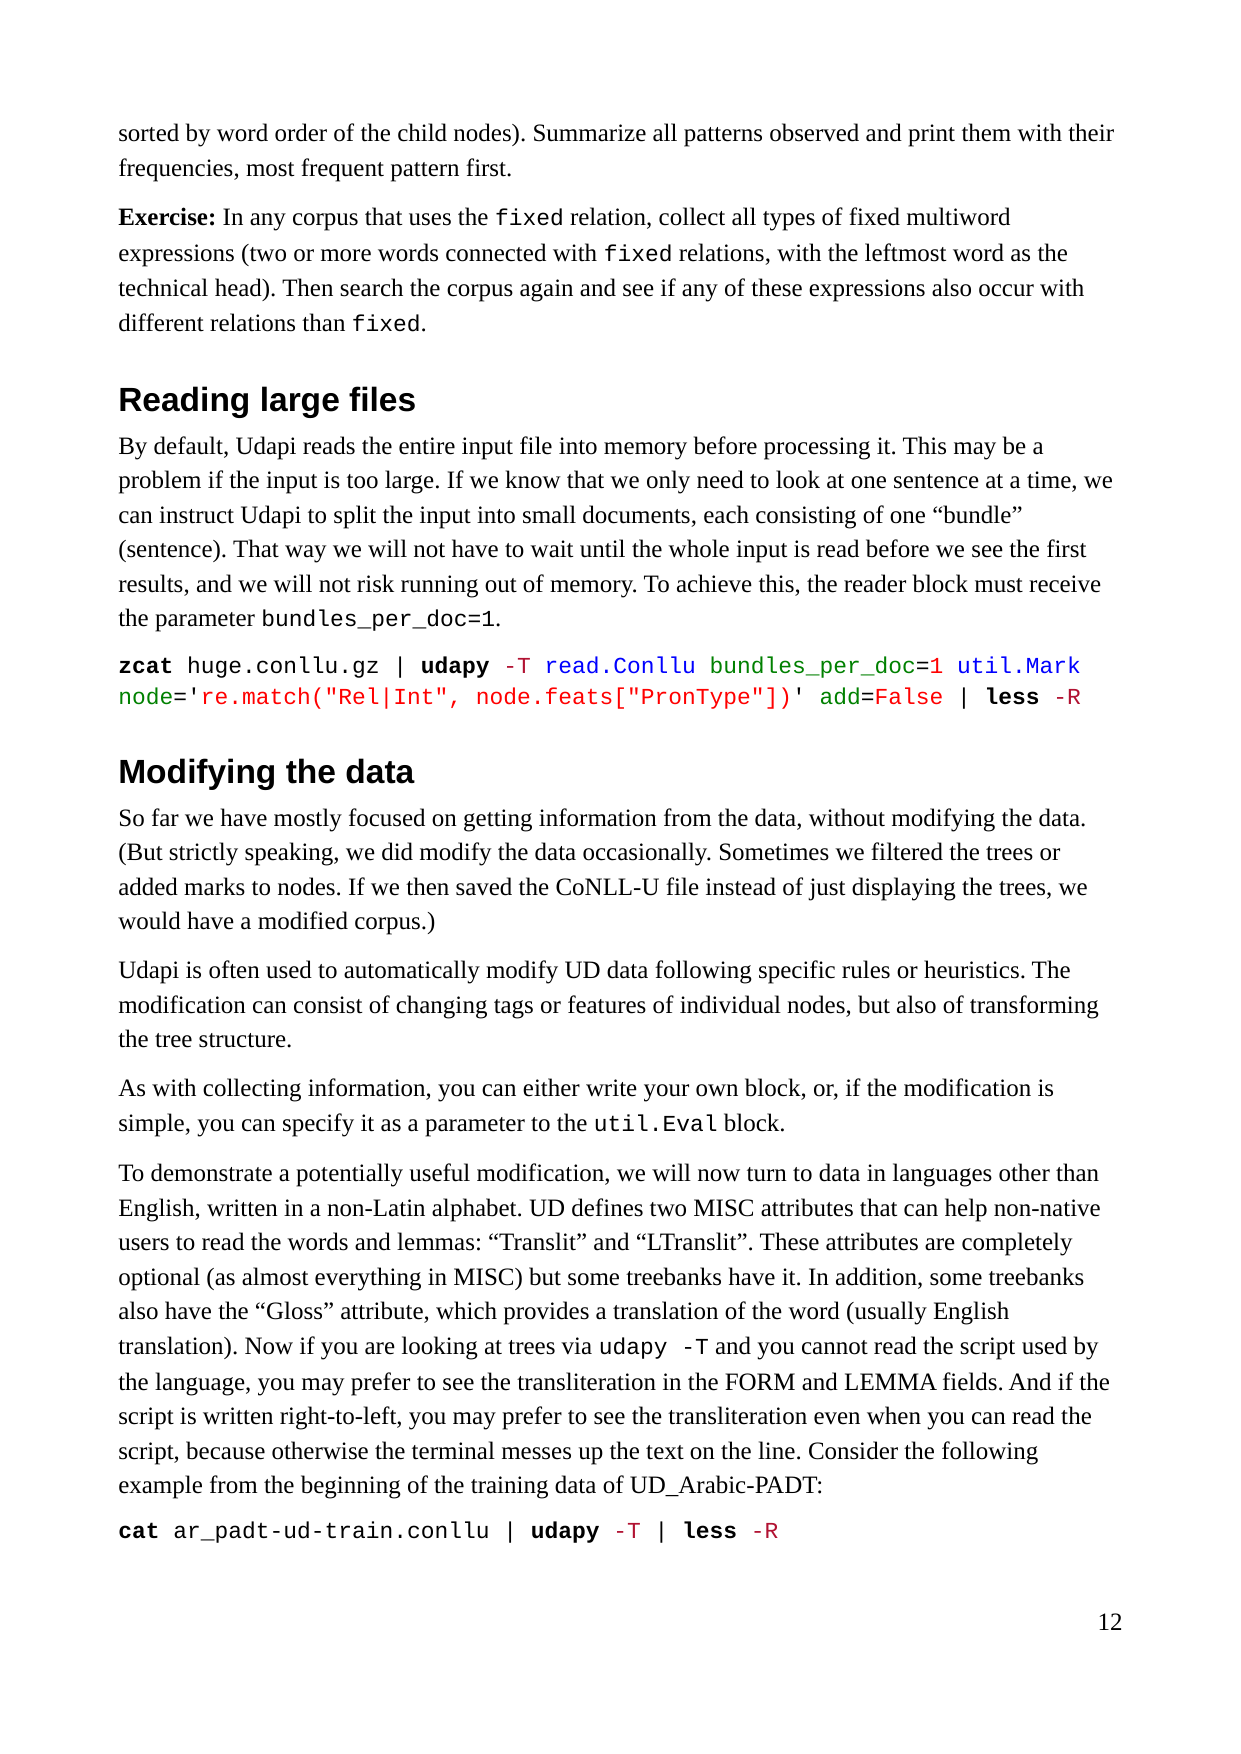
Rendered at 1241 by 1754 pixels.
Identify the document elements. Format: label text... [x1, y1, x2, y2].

text So far we have mostly focused on getting information from the data, without modifying the data. (But strictly speaking, we did modify the data occasionally. Sometimes we filtered the trees or added marks to nodes. If we then saved the CoNLL-U file instead of just displaying the trees, we would have a modified corpus.) [118, 803, 1122, 935]
text Exercise: In any corpus that uses the fixed relation, collect all types of fixed multiword expressions (two or more words connected with fixed relations, with the leftmost word as the technical head). Then search the corpus again and see if any of these expressions also occur with different relations than fixed. [118, 202, 1122, 338]
subtitle Reading large files [118, 380, 1122, 418]
text To demonstrate a potentially useful modification, we will now turn to data in languages other than English, written in a non-Latin alphabet. UD defines two MISC attributes that can help non-native users to read the words and lemmas: “Translit” and “LTranslit”. These attributes are completely optional (as almost everything in MISC) but some treebanks have it. In addition, some treebanks also have the “Gloss” attribute, which provides a translation of the word (usually English translation). Now if you are looking at trees via udapy -T and you cannot read the script used by the language, you may prefer to see the transliteration in the FORM and LEMMA fields. And if the script is written right-to-left, you may prefer to see the transliteration even when you can read the script, because otherwise the terminal messes up the text on the line. Consider the following example from the beginning of the training data of UD_Arabic-PADT: [118, 1158, 1122, 1499]
text By default, Udapi reads the entire input file into memory before processing it. This may be a problem if the input is too large. If we know that we only need to look at one sentence at a time, we can instruct Udapi to split the input into small documents, each consisting of one “bundle” (sentence). That way we will not have to wait until the whole input is read before we see the first results, and we will not risk running out of memory. To achieve this, the reader block must receive the parameter bundles_per_doc=1. [118, 431, 1122, 633]
text cat ar_padt-ud-train.conllu | udapy -T | less -R [118, 1519, 1122, 1545]
subtitle Modifying the data [118, 752, 1122, 790]
text As with collecting information, you can either write your own block, or, if the modification is simple, you can specify it as a parameter to the util.Eval block. [118, 1073, 1122, 1138]
text Udapi is often used to automatically modify UD data following specific rules or heuristics. The modification can consist of changing tags or features of individual nodes, but also of transforming the tree structure. [118, 955, 1122, 1053]
text sorted by word order of the child nodes). Summarize all patterns observed and print them with their frequencies, most frequent pattern first. [118, 118, 1122, 181]
text zcat huge.conllu.gz | udapy -T read.Conllu bundles_per_doc=1 util.Mark node='re.match("Rel|Int", node.feats["PronType"])' add=False | less -R [118, 654, 1122, 711]
